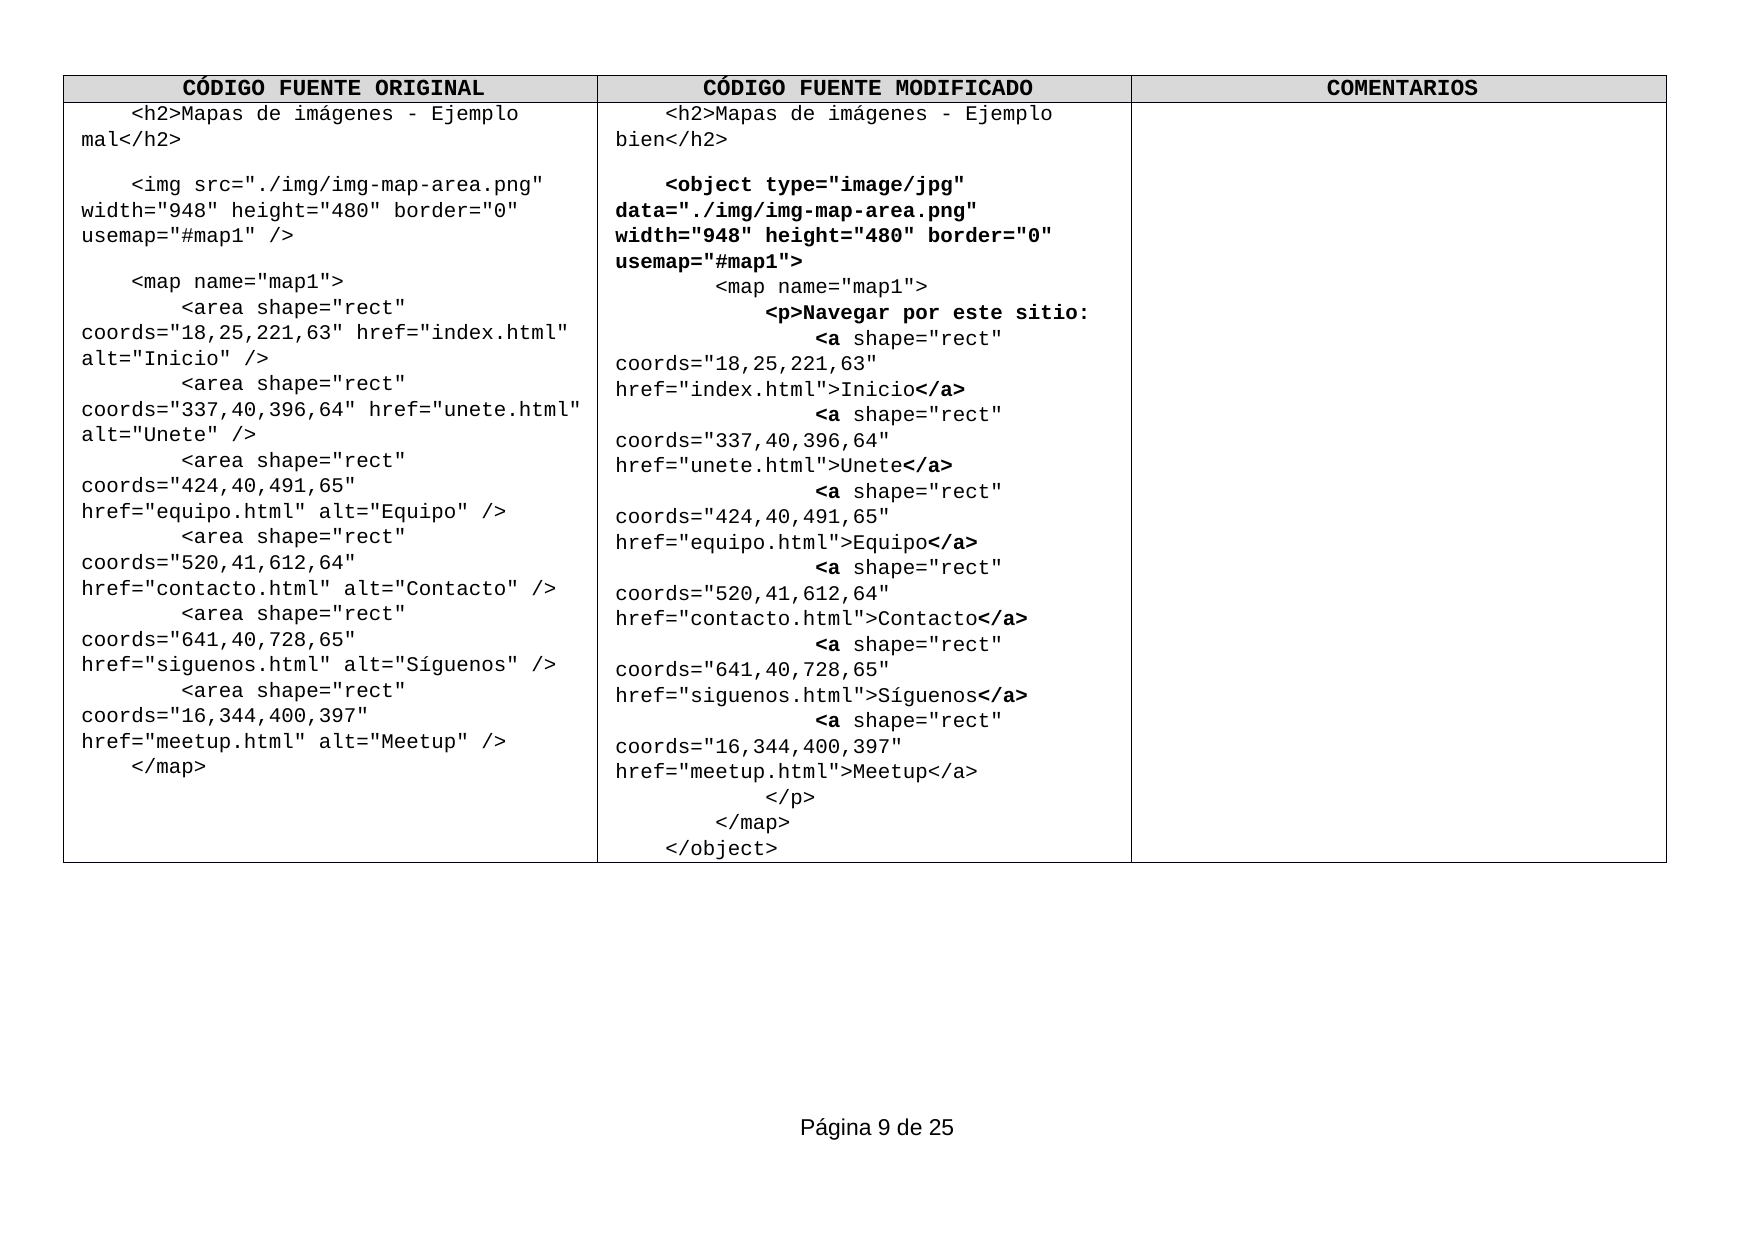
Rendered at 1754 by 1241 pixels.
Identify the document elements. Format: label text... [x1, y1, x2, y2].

table_header CÓDIGO FUENTE MODIFICADO [598, 76, 1131, 102]
table_cell <h2>Mapas de imágenes - Ejemplo bien</h2> <object type="image/jpg" data="./img/img-map-area.png" width="948" height="480" border="0" usemap="#map1"> <map name="map1"> <p>Navegar por este sitio: <a shape="rect" coords="18,25,221,63" href="index.html">Inicio</a> <a shape="rect" coords="337,40,396,64" href="unete.html">Unete</a> <a shape="rect" coords="424,40,491,65" href="equipo.html">Equipo</a> <a shape="rect" coords="520,41,612,64" href="contacto.html">Contacto</a> <a shape="rect" coords="641,40,728,65" href="siguenos.html">Síguenos</a> <a shape="rect" coords="16,344,400,397" href="meetup.html">Meetup</a> </p> </map> </object> [598, 103, 1131, 862]
table_header CÓDIGO FUENTE ORIGINAL [64, 76, 597, 102]
table_header COMENTARIOS [1132, 76, 1666, 102]
table_cell <h2>Mapas de imágenes - Ejemplo mal</h2> <img src="./img/img-map-area.png" width="948" height="480" border="0" usemap="#map1" /> <map name="map1"> <area shape="rect" coords="18,25,221,63" href="index.html" alt="Inicio" /> <area shape="rect" coords="337,40,396,64" href="unete.html" alt="Unete" /> <area shape="rect" coords="424,40,491,65" href="equipo.html" alt="Equipo" /> <area shape="rect" coords="520,41,612,64" href="contacto.html" alt="Contacto" /> <area shape="rect" coords="641,40,728,65" href="siguenos.html" alt="Síguenos" /> <area shape="rect" coords="16,344,400,397" href="meetup.html" alt="Meetup" /> </map> [64, 103, 597, 862]
table_cell [1132, 103, 1666, 862]
